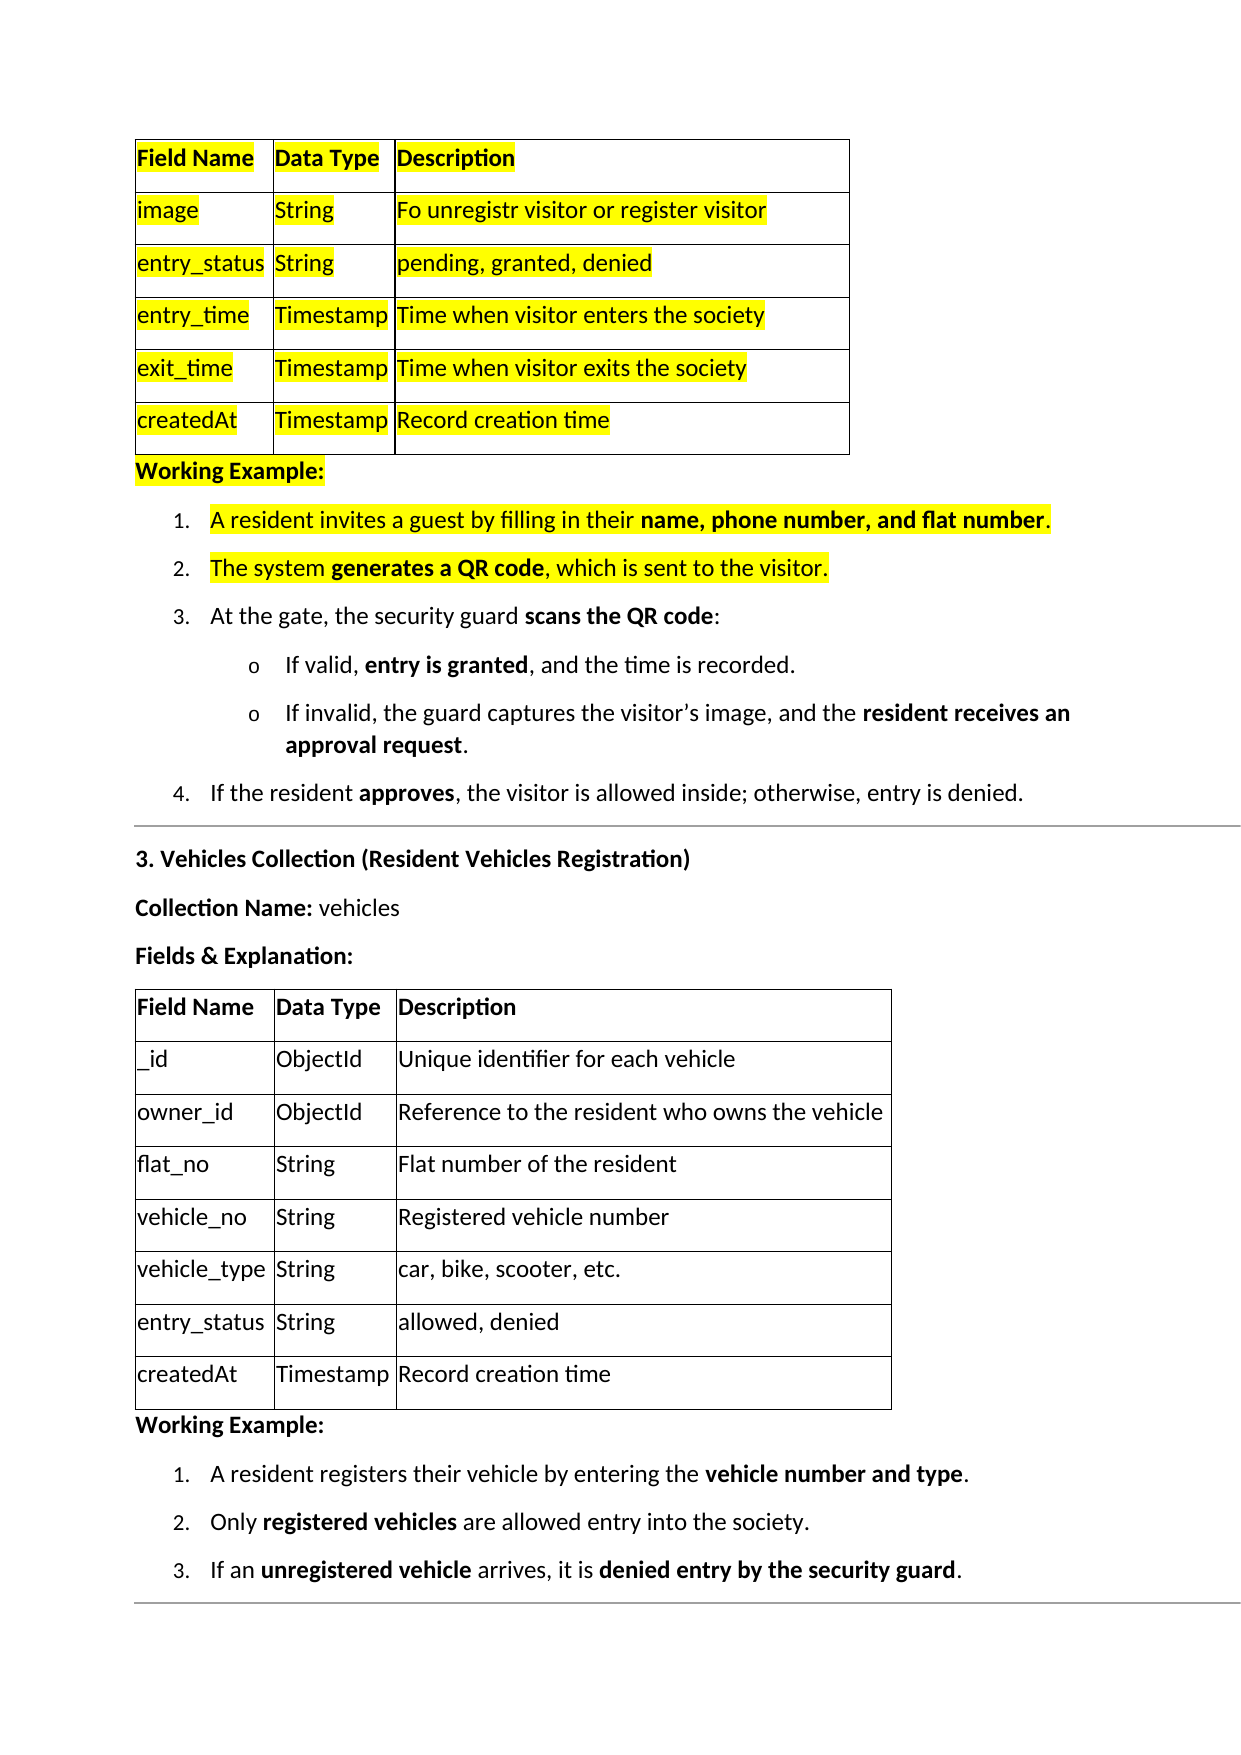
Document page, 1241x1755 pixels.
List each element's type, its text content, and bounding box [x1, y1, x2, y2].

table_cell Timestamp [274, 350, 394, 402]
table_cell entry_time [136, 298, 273, 349]
table_cell String [274, 193, 394, 244]
table_header Field Name [136, 140, 273, 192]
table_cell image [136, 193, 273, 244]
table_cell ObjectId [275, 1095, 396, 1146]
table_cell createdAt [136, 1357, 274, 1408]
table_cell vehicle_no [136, 1200, 274, 1251]
table_cell Timestamp [274, 403, 394, 454]
table_cell ObjectId [275, 1042, 396, 1093]
text Working Example: [135, 455, 1130, 486]
text Fields & Explanation: [135, 940, 1130, 971]
table_cell entry_status [136, 1305, 274, 1356]
table_cell Registered vehicle number [397, 1200, 891, 1251]
table_header Description [396, 140, 849, 192]
table_header Field Name [136, 990, 274, 1041]
text Working Example: [135, 1409, 1130, 1440]
table_cell vehicle_type [136, 1252, 274, 1303]
text Collection Name: vehicles [135, 892, 1130, 922]
table_cell allowed, denied [397, 1305, 891, 1356]
table_cell Record creation time [397, 1357, 891, 1408]
table_cell Time when visitor exits the society [396, 350, 849, 402]
table_header Description [397, 990, 891, 1041]
table_cell pending, granted, denied [396, 245, 849, 297]
table_cell String [275, 1147, 396, 1198]
table_cell String [275, 1252, 396, 1303]
list A resident registers their vehicle by entering the vehicle number and type. [173, 1458, 1130, 1488]
table_cell exit_time [136, 350, 273, 402]
list The system generates a QR code, which is sent to the visitor. [173, 552, 1130, 583]
table_cell _id [136, 1042, 274, 1093]
table_header Data Type [274, 140, 394, 192]
table_cell Timestamp [274, 298, 394, 349]
table_cell Record creation time [396, 403, 849, 454]
table_cell entry_status [136, 245, 273, 297]
list A resident invites a guest by filling in their name, phone number, and flat number. [173, 504, 1130, 534]
table_cell flat_no [136, 1147, 274, 1198]
table_cell Unique identifier for each vehicle [397, 1042, 891, 1093]
list If the resident approves, the visitor is allowed inside; otherwise, entry is denied. [173, 777, 1130, 808]
list If invalid, the guard captures the visitor’s image, and the resident receives an approval request. [248, 697, 1130, 759]
table_header Data Type [275, 990, 396, 1041]
table_cell String [275, 1305, 396, 1356]
list At the gate, the security guard scans the QR code: [173, 600, 1130, 631]
table_cell Timestamp [275, 1357, 396, 1408]
table_cell car, bike, scooter, etc. [397, 1252, 891, 1303]
list If valid, entry is granted, and the time is recorded. [248, 649, 1130, 679]
table_cell Fo unregistr visitor or register visitor [396, 193, 849, 244]
table_cell owner_id [136, 1095, 274, 1146]
table_cell Flat number of the resident [397, 1147, 891, 1198]
table_cell String [275, 1200, 396, 1251]
list Only registered vehicles are allowed entry into the society. [173, 1506, 1130, 1537]
table_cell String [274, 245, 394, 297]
text 3. Vehicles Collection (Resident Vehicles Registration) [135, 843, 1130, 874]
table_cell createdAt [136, 403, 273, 454]
table_cell Time when visitor enters the society [396, 298, 849, 349]
table_cell Reference to the resident who owns the vehicle [397, 1095, 891, 1146]
list If an unregistered vehicle arrives, it is denied entry by the security guard. [173, 1554, 1130, 1585]
